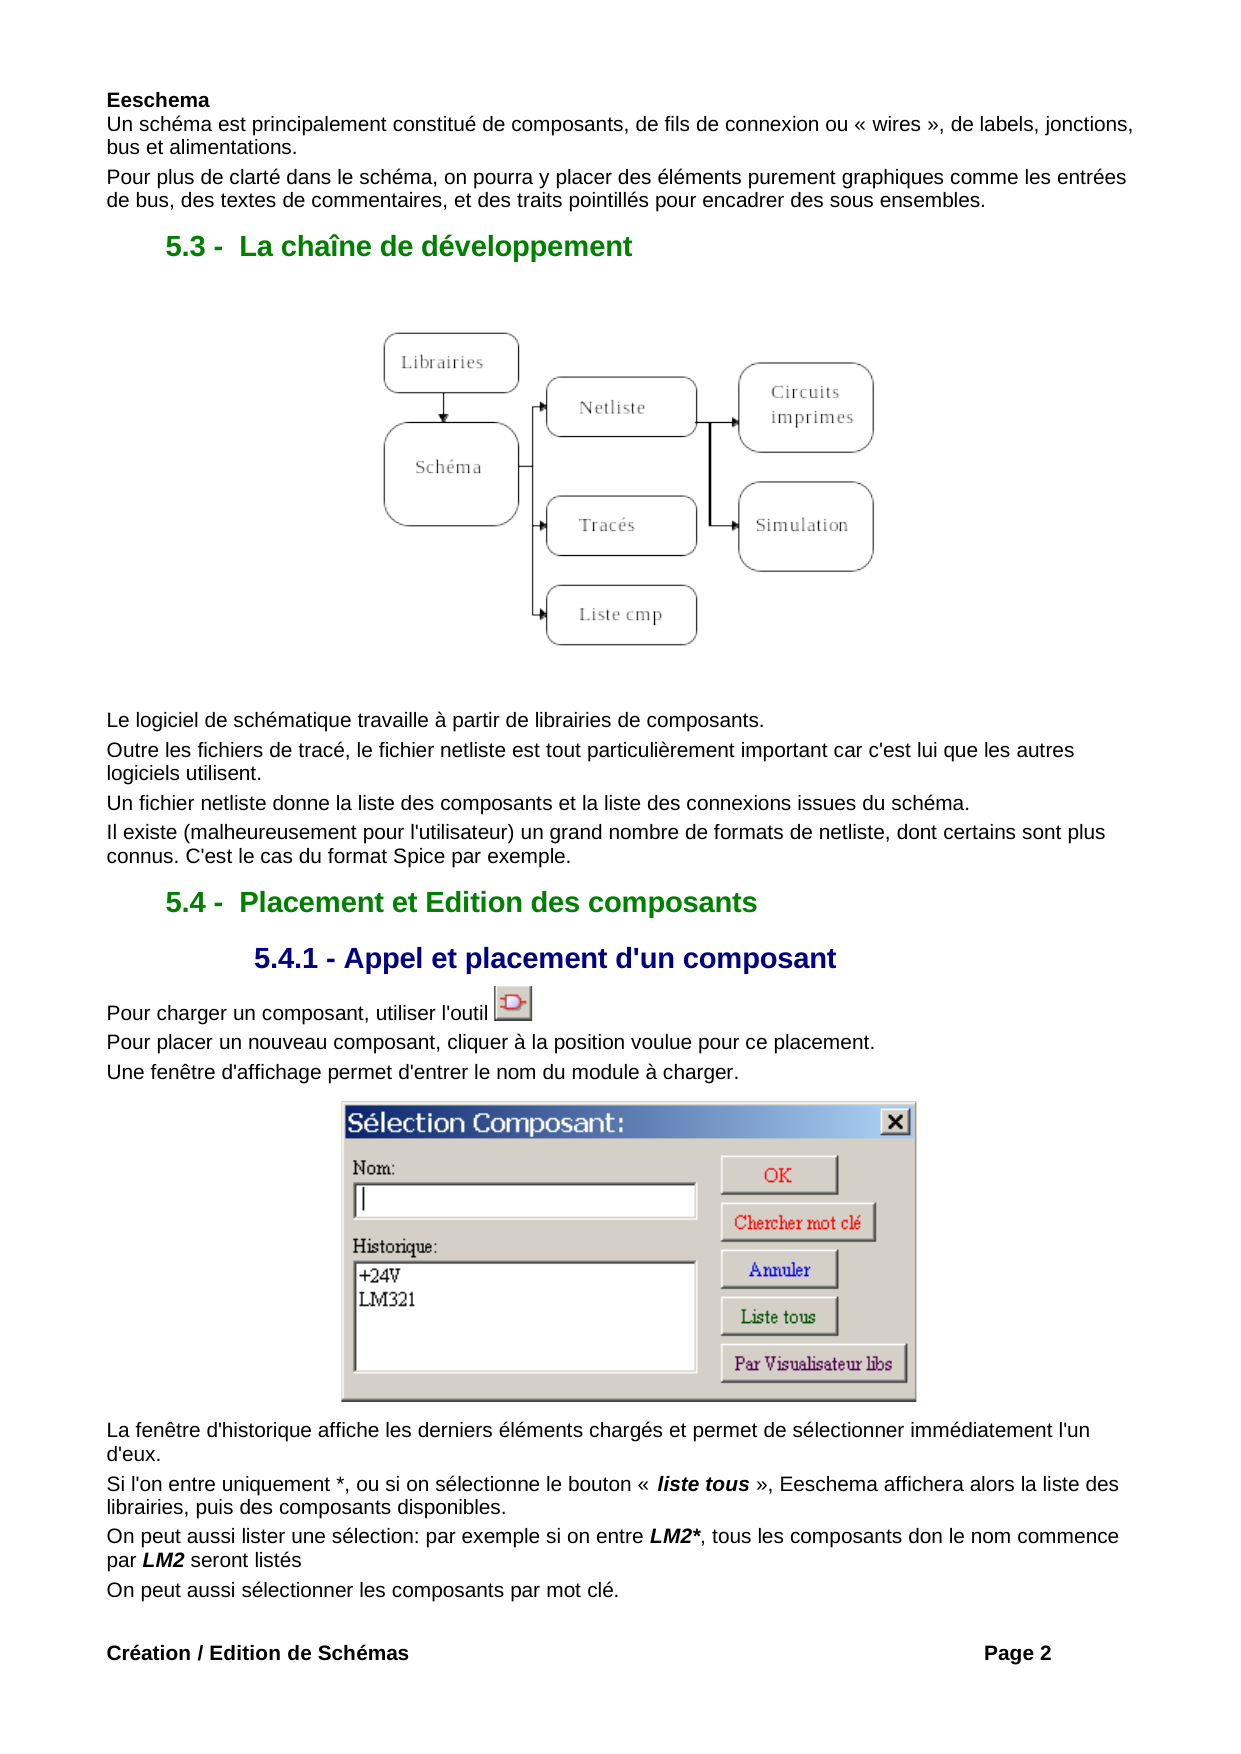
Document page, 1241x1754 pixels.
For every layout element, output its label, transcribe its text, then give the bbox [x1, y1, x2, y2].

text Pour plus de clarté dans le schéma, on pourra y placer des éléments purement graphiques comme les entrées de bus, des textes de commentaires, et des traits pointillés pour encadrer des sous ensembles. [106, 165, 1151, 212]
text Le logiciel de schématique travaille à partir de librairies de composants. [106, 709, 1151, 732]
subtitle La chaîne de développement [92, 230, 1151, 262]
subtitle Appel et placement d'un composant [180, 942, 1151, 974]
text Pour charger un composant, utiliser l'outil [106, 986, 1151, 1025]
text On peut aussi lister une sélection: par exemple si on entre LM2*, tous les composants don le nom commence par LM2 seront listés [106, 1525, 1151, 1572]
text Il existe (malheureusement pour l'utilisateur) un grand nombre de formats de netliste, dont certains sont plus connus. C'est le cas du format Spice par exemple. [106, 821, 1151, 868]
text Outre les fichiers de tracé, le fichier netliste est tout particulièrement important car c'est lui que les autres logiciels utilisent. [106, 738, 1151, 785]
text Un schéma est principalement constitué de composants, de fils de connexion ou « wires », de labels, jonctions, bus et alimentations. [106, 112, 1151, 159]
subtitle Placement et Edition des composants [92, 886, 1151, 918]
picture [494, 986, 533, 1021]
text On peut aussi sélectionner les composants par mot clé. [106, 1578, 1151, 1602]
text Si l'on entre uniquement *, ou si on sélectionne le bouton « liste tous », Eeschema affichera alors la liste des librairies, puis des composants disponibles. [106, 1472, 1151, 1519]
text Pour placer un nouveau composant, cliquer à la position voulue pour ce placement. [106, 1031, 1151, 1054]
text La fenêtre d'historique affiche les derniers éléments chargés et permet de sélectionner immédiatement l'un d'eux. [106, 1419, 1151, 1466]
picture [341, 1101, 917, 1402]
text Une fenêtre d'affichage permet d'entrer le nom du module à charger. [106, 1060, 1151, 1084]
text Un fichier netliste donne la liste des composants et la liste des connexions issues du schéma. [106, 791, 1151, 815]
